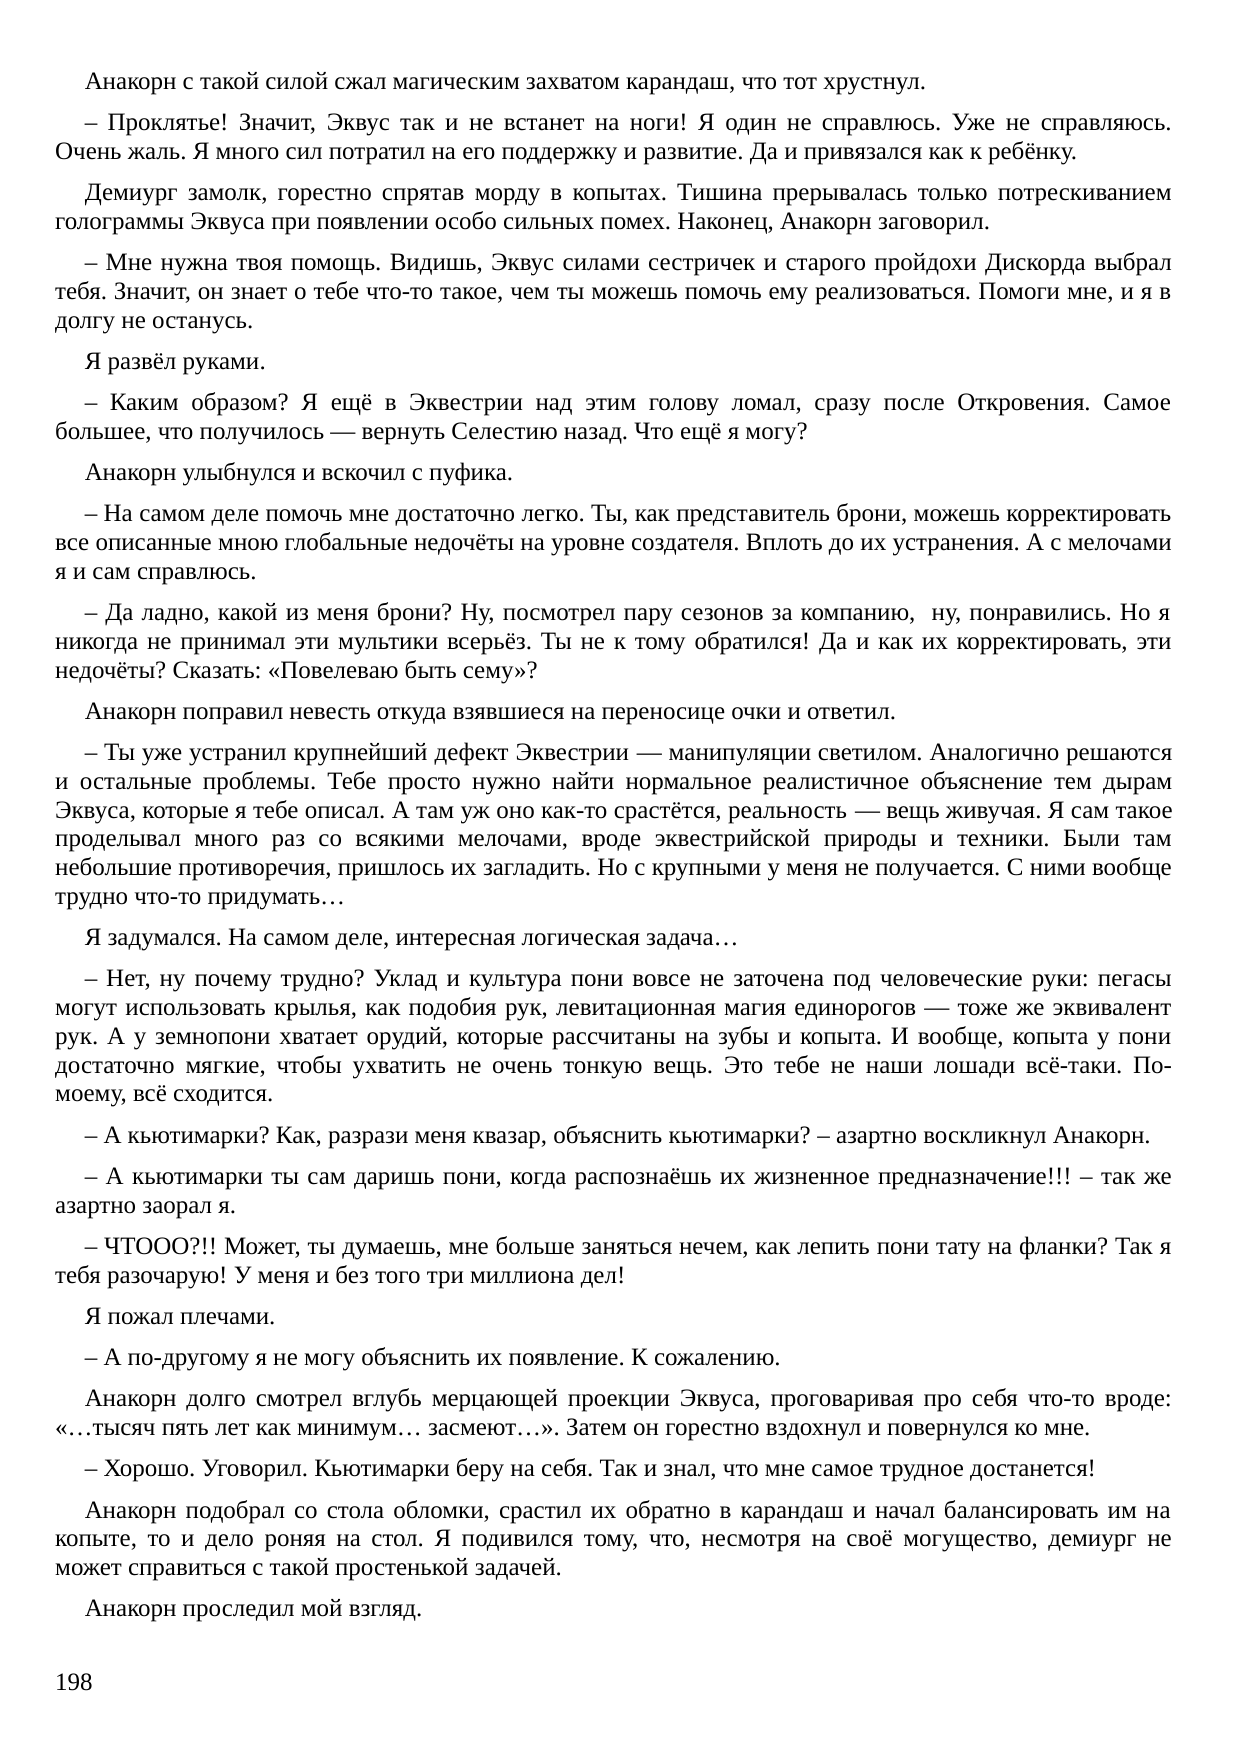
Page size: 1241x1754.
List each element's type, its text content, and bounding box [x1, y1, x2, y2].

text – Мне нужна твоя помощь. Видишь, Эквус силами сестричек и старого пройдохи Дискорда выбрал тебя. Значит, он знает о тебе что-то такое, чем ты можешь помочь ему реализоваться. Помоги мне, и я в долгу не останусь. [55, 247, 1173, 333]
text Анакорн долго смотрел вглубь мерцающей проекции Эквуса, проговаривая про себя что-то вроде: «…тысяч пять лет как минимум… засмеют…». Затем он горестно вздохнул и повернулся ко мне. [55, 1383, 1173, 1441]
text Я задумался. На самом деле, интересная логическая задача… [55, 922, 1173, 951]
text – ЧТООО?!! Может, ты думаешь, мне больше заняться нечем, как лепить пони тату на фланки? Так я тебя разочарую! У меня и без того три миллиона дел! [55, 1231, 1173, 1288]
text – Нет, ну почему трудно? Уклад и культура пони вовсе не заточена под человеческие руки: пегасы могут использовать крылья, как подобия рук, левитационная магия единорогов — тоже же эквивалент рук. А у земнопони хватает орудий, которые рассчитаны на зубы и копыта. И вообще, копыта у пони достаточно мягкие, чтобы ухватить не очень тонкую вещь. Это тебе не наши лошади всё-таки. По-моему, всё сходится. [55, 963, 1173, 1107]
text Анакорн улыбнулся и вскочил с пуфика. [55, 457, 1173, 486]
text Анакорн проследил мой взгляд. [55, 1593, 1173, 1622]
text – Каким образом? Я ещё в Эквестрии над этим голову ломал, сразу после Откровения. Самое большее, что получилось — вернуть Селестию назад. Что ещё я могу? [55, 387, 1173, 445]
text Я пожал плечами. [55, 1301, 1173, 1330]
text – Да ладно, какой из меня брони? Ну, посмотрел пару сезонов за компанию, ну, понравились. Но я никогда не принимал эти мультики всерьёз. Ты не к тому обратился! Да и как их корректировать, эти недочёты? Сказать: «Повелеваю быть сему»? [55, 597, 1173, 683]
text Анакорн с такой силой сжал магическим захватом карандаш, что тот хрустнул. [55, 66, 1173, 95]
text – Проклятье! Значит, Эквус так и не встанет на ноги! Я один не справлюсь. Уже не справляюсь. Очень жаль. Я много сил потратил на его поддержку и развитие. Да и привязался как к ребёнку. [55, 107, 1173, 165]
text – А кьютимарки? Как, разрази меня квазар, объяснить кьютимарки? – азартно воскликнул Анакорн. [55, 1120, 1173, 1148]
text – Хорошо. Уговорил. Кьютимарки беру на себя. Так и знал, что мне самое трудное достанется! [55, 1453, 1173, 1482]
text – Ты уже устранил крупнейший дефект Эквестрии — манипуляции светилом. Аналогично решаются и остальные проблемы. Тебе просто нужно найти нормальное реалистичное объяснение тем дырам Эквуса, которые я тебе описал. А там уж оно как-то срастётся, реальность — вещь живучая. Я сам такое проделывал много раз со всякими мелочами, вроде эквестрийской природы и техники. Были там небольшие противоречия, пришлось их загладить. Но с крупными у меня не получается. С ними вообще трудно что-то придумать… [55, 737, 1173, 910]
text – А кьютимарки ты сам даришь пони, когда распознаёшь их жизненное предназначение!!! – так же азартно заорал я. [55, 1161, 1173, 1218]
text Анакорн поправил невесть откуда взявшиеся на переносице очки и ответил. [55, 696, 1173, 725]
text – А по-другому я не могу объяснить их появление. К сожалению. [55, 1342, 1173, 1371]
text Я развёл руками. [55, 346, 1173, 375]
text Анакорн подобрал со стола обломки, срастил их обратно в карандаш и начал балансировать им на копыте, то и дело роняя на стол. Я подивился тому, что, несмотря на своё могущество, демиург не может справиться с такой простенькой задачей. [55, 1495, 1173, 1581]
text Демиург замолк, горестно спрятав морду в копытах. Тишина прерывалась только потрескиванием голограммы Эквуса при появлении особо сильных помех. Наконец, Анакорн заговорил. [55, 177, 1173, 235]
text – На самом деле помочь мне достаточно легко. Ты, как представитель брони, можешь корректировать все описанные мною глобальные недочёты на уровне создателя. Вплоть до их устранения. А с мелочами я и сам справлюсь. [55, 498, 1173, 585]
